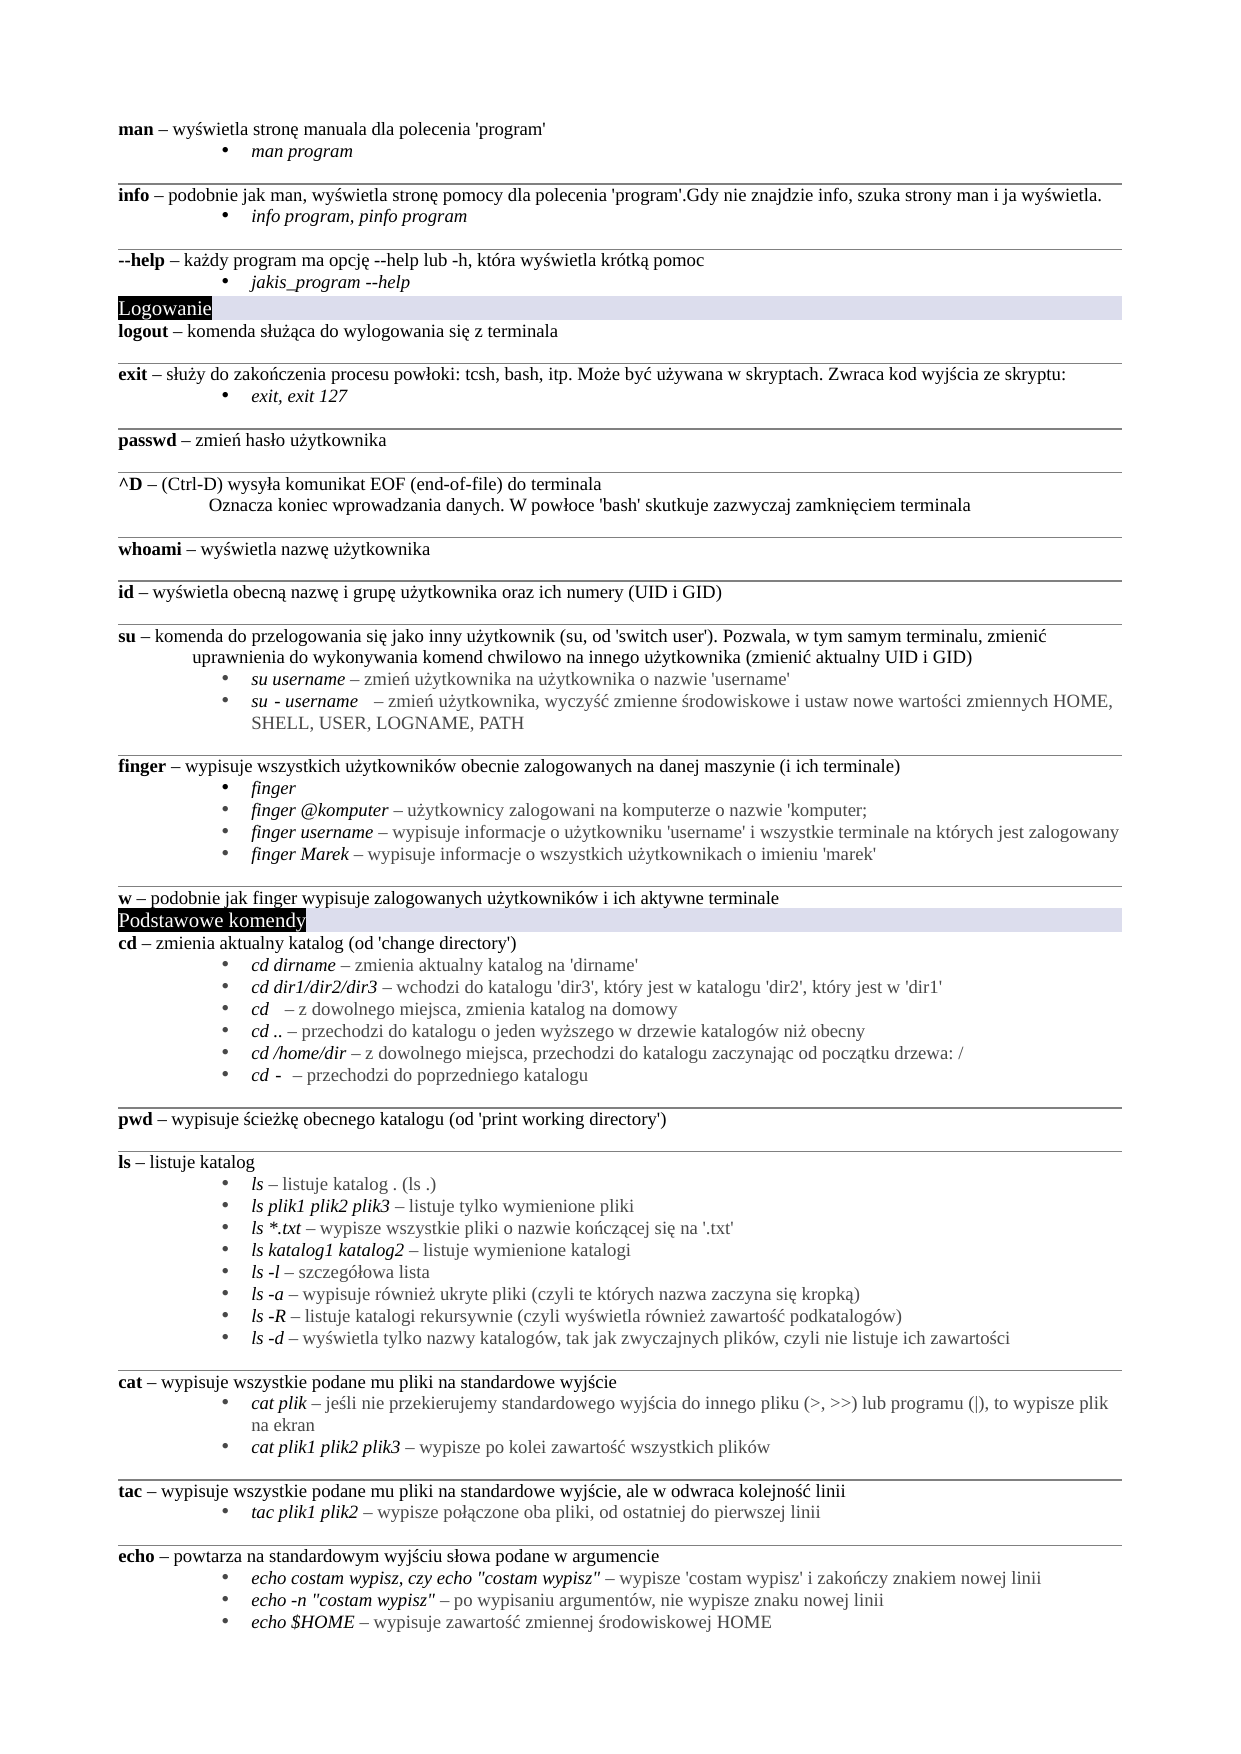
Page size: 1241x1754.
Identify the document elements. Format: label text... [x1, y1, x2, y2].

list ls *.txt – wypisze wszystkie pliki o nazwie kończącej się na '.txt' [222, 1217, 1122, 1239]
subtitle logout – komenda służąca do wylogowania się z terminala [118, 320, 1122, 341]
list finger Marek – wypisuje informacje o wszystkich użytkownikach o imieniu 'marek' [222, 843, 1122, 865]
subtitle Logowanie [118, 296, 1122, 320]
list ls -a – wypisuje również ukryte pliki (czyli te których nazwa zaczyna się kropką) [222, 1283, 1122, 1305]
list echo $HOME – wypisuje zawartość zmiennej środowiskowej HOME [222, 1611, 1122, 1633]
list cd dir1/dir2/dir3 – wchodzi do katalogu 'dir3', który jest w katalogu 'dir2', który jest w 'dir1' [222, 976, 1122, 998]
list man program [222, 140, 1122, 162]
list ls plik1 plik2 plik3 – listuje tylko wymienione pliki [222, 1195, 1122, 1217]
list jakis_program --help [222, 271, 1122, 293]
subtitle exit – służy do zakończenia procesu powłoki: tcsh, bash, itp. Może być używana w skryptach. Zwraca kod wyjścia ze skryptu: [118, 364, 1122, 385]
list ls -R – listuje katalogi rekursywnie (czyli wyświetla również zawartość podkatalogów) [222, 1305, 1122, 1327]
subtitle cd – zmienia aktualny katalog (od 'change directory') [118, 932, 1122, 954]
list cd - – przechodzi do poprzedniego katalogu [222, 1064, 1122, 1086]
list su username – zmień użytkownika na użytkownika o nazwie 'username' [222, 668, 1122, 690]
list ls -l – szczegółowa lista [222, 1261, 1122, 1283]
list finger username – wypisuje informacje o użytkowniku 'username' i wszystkie terminale na których jest zalogowany [222, 821, 1122, 843]
subtitle ^D – (Ctrl-D) wysyła komunikat EOF (end-of-file) do terminala [118, 473, 1122, 494]
subtitle tac – wypisuje wszystkie podane mu pliki na standardowe wyjście, ale w odwraca kolejność linii [118, 1481, 1122, 1501]
subtitle Podstawowe komendy [118, 908, 1122, 932]
list cd .. – przechodzi do katalogu o jeden wyższego w drzewie katalogów niż obecny [222, 1020, 1122, 1042]
subtitle --help – każdy program ma opcję --help lub -h, która wyświetla krótką pomoc [118, 250, 1122, 271]
list cat plik – jeśli nie przekierujemy standardowego wyjścia do innego pliku (>, >>) lub programu (|), to wypisze plik na ekran [222, 1392, 1122, 1436]
list info program, pinfo program [222, 205, 1122, 227]
list exit, exit 127 [222, 385, 1122, 407]
subtitle ls – listuje katalog [118, 1152, 1122, 1173]
subtitle id – wyświetla obecną nazwę i grupę użytkownika oraz ich numery (UID i GID) [118, 582, 1122, 603]
list ls -d – wyświetla tylko nazwy katalogów, tak jak zwyczajnych plików, czyli nie listuje ich zawartości [222, 1327, 1122, 1349]
subtitle passwd – zmień hasło użytkownika [118, 430, 1122, 450]
list tac plik1 plik2 – wypisze połączone oba pliki, od ostatniej do pierwszej linii [222, 1501, 1122, 1523]
list cd – z dowolnego miejsca, zmienia katalog na domowy [222, 998, 1122, 1020]
list Oznacza koniec wprowadzania danych. W powłoce 'bash' skutkuje zazwyczaj zamknięciem terminala [208, 494, 1122, 516]
list ls katalog1 katalog2 – listuje wymienione katalogi [222, 1239, 1122, 1261]
subtitle finger – wypisuje wszystkich użytkowników obecnie zalogowanych na danej maszynie (i ich terminale) [118, 756, 1122, 777]
subtitle w – podobnie jak finger wypisuje zalogowanych użytkowników i ich aktywne terminale [118, 887, 1122, 908]
list cd /home/dir – z dowolnego miejsca, przechodzi do katalogu zaczynając od początku drzewa: / [222, 1042, 1122, 1064]
subtitle cat – wypisuje wszystkie podane mu pliki na standardowe wyjście [118, 1371, 1122, 1392]
subtitle man – wyświetla stronę manuala dla polecenia 'program' [118, 118, 1122, 140]
subtitle whoami – wyświetla nazwę użytkownika [118, 538, 1122, 559]
list cd dirname – zmienia aktualny katalog na 'dirname' [222, 954, 1122, 976]
list cat plik1 plik2 plik3 – wypisze po kolei zawartość wszystkich plików [222, 1436, 1122, 1458]
subtitle su – komenda do przelogowania się jako inny użytkownik (su, od 'switch user'). Pozwala, w tym samym terminalu, zmienić uprawnienia do wykonywania komend chwilowo na innego użytkownika (zmienić aktualny UID i GID) [118, 625, 1122, 668]
list echo -n "costam wypisz" – po wypisaniu argumentów, nie wypisze znaku nowej linii [222, 1589, 1122, 1611]
list finger [222, 777, 1122, 799]
list echo costam wypisz, czy echo "costam wypisz" – wypisze 'costam wypisz' i zakończy znakiem nowej linii [222, 1567, 1122, 1589]
subtitle pwd – wypisuje ścieżkę obecnego katalogu (od 'print working directory') [118, 1109, 1122, 1129]
subtitle echo – powtarza na standardowym wyjściu słowa podane w argumencie [118, 1546, 1122, 1567]
list ls – listuje katalog . (ls .) [222, 1173, 1122, 1195]
list su - username – zmień użytkownika, wyczyść zmienne środowiskowe i ustaw nowe wartości zmiennych HOME, SHELL, USER, LOGNAME, PATH [222, 690, 1122, 733]
subtitle info – podobnie jak man, wyświetla stronę pomocy dla polecenia 'program'.Gdy nie znajdzie info, szuka strony man i ja wyświetla. [118, 185, 1122, 205]
list finger @komputer – użytkownicy zalogowani na komputerze o nazwie 'komputer; [222, 799, 1122, 821]
